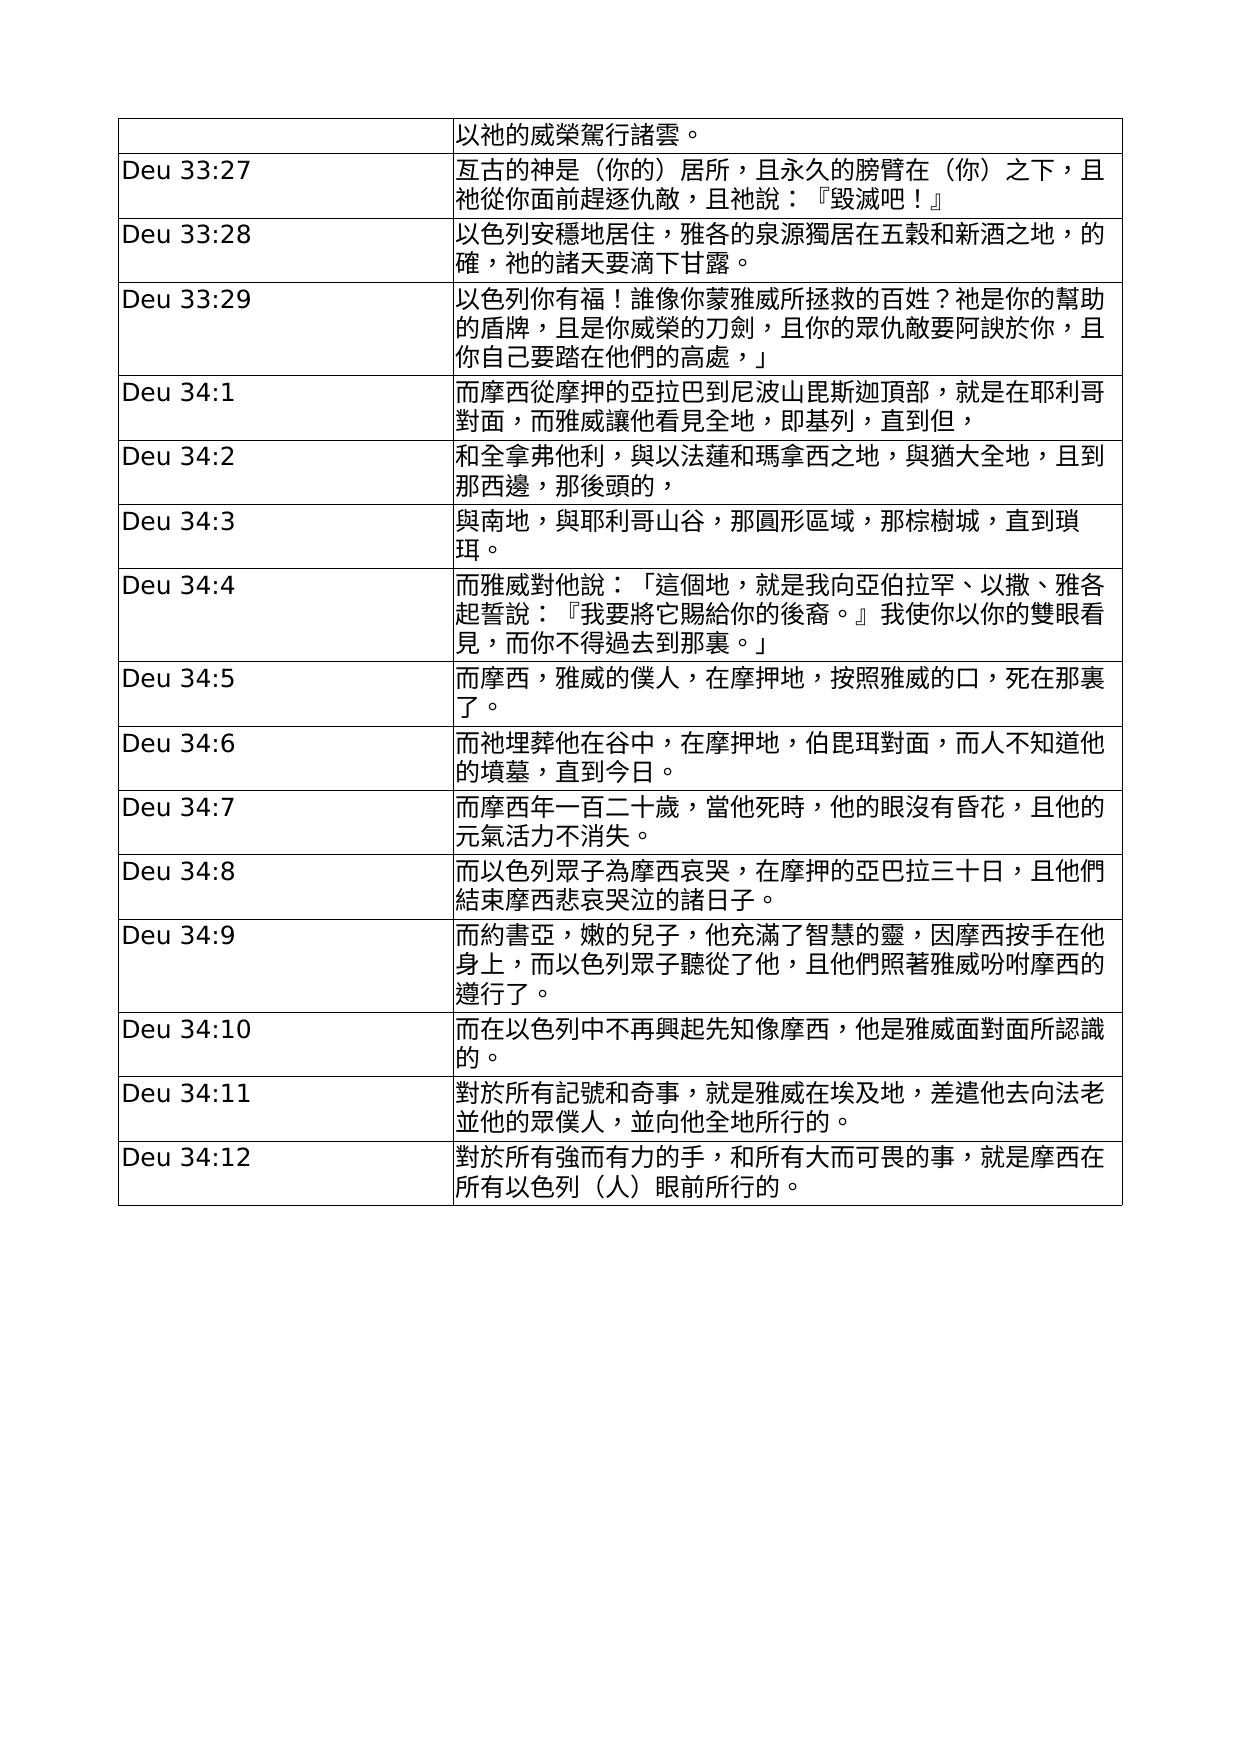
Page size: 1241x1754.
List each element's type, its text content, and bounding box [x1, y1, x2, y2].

table_cell 對於所有記號和奇事，就是雅威在埃及地，差遣他去向法老並他的眾僕人，並向他全地所行的。 [454, 1077, 1122, 1141]
table_cell 而摩西，雅威的僕人，在摩押地，按照雅威的口，死在那裏了。 [454, 662, 1122, 726]
table_cell 以祂的威榮駕行諸雲。 [454, 119, 1122, 153]
table_cell [119, 119, 453, 153]
table_cell Deu 34:5 [119, 662, 453, 726]
table_cell 以色列你有福！誰像你蒙雅威所拯救的百姓？祂是你的幫助的盾牌，且是你威榮的刀劍，且你的眾仇敵要阿諛於你，且你自己要踏在他們的高處，」 [454, 283, 1122, 375]
table_cell 而在以色列中不再興起先知像摩西，他是雅威面對面所認識的。 [454, 1013, 1122, 1076]
table_cell 而雅威對他說：「這個地，就是我向亞伯拉罕、以撒、雅各起誓說：『我要將它賜給你的後裔。』我使你以你的雙眼看見，而你不得過去到那裏。」 [454, 569, 1122, 661]
table_cell Deu 34:7 [119, 791, 453, 854]
table_cell Deu 33:29 [119, 283, 453, 375]
table_cell Deu 34:11 [119, 1077, 453, 1141]
table_cell 與南地，與耶利哥山谷，那圓形區域，那棕樹城，直到瑣珥。 [454, 505, 1122, 568]
table_cell 對於所有強而有力的手，和所有大而可畏的事，就是摩西在所有以色列（人）眼前所行的。 [454, 1142, 1122, 1205]
table_cell Deu 34:9 [119, 920, 453, 1012]
table_cell 而約書亞，嫩的兒子，他充滿了智慧的靈，因摩西按手在他身上，而以色列眾子聽從了他，且他們照著雅威吩咐摩西的遵行了。 [454, 920, 1122, 1012]
table_cell Deu 33:28 [119, 219, 453, 282]
table_cell 而祂埋葬他在谷中，在摩押地，伯毘珥對面，而人不知道他的墳墓，直到今日。 [454, 727, 1122, 790]
table_cell 而摩西年一百二十歲，當他死時，他的眼沒有昏花，且他的元氣活力不消失。 [454, 791, 1122, 854]
table_cell 和全拿弗他利，與以法蓮和瑪拿西之地，與猶大全地，且到那西邊，那後頭的， [454, 441, 1122, 504]
table_cell Deu 34:12 [119, 1142, 453, 1205]
table_cell 亙古的神是（你的）居所，且永久的膀臂在（你）之下，且祂從你面前趕逐仇敵，且祂說：『毀滅吧！』 [454, 154, 1122, 217]
table_cell 而以色列眾子為摩西哀哭，在摩押的亞巴拉三十日，且他們結束摩西悲哀哭泣的諸日子。 [454, 855, 1122, 918]
table_cell Deu 34:1 [119, 376, 453, 439]
table_cell Deu 34:6 [119, 727, 453, 790]
table_cell Deu 34:8 [119, 855, 453, 918]
table_cell Deu 34:10 [119, 1013, 453, 1076]
table_cell Deu 34:3 [119, 505, 453, 568]
table_cell 以色列安穩地居住，雅各的泉源獨居在五穀和新酒之地，的確，祂的諸天要滴下甘露。 [454, 219, 1122, 282]
table_cell Deu 33:27 [119, 154, 453, 217]
table_cell 而摩西從摩押的亞拉巴到尼波山毘斯迦頂部，就是在耶利哥對面，而雅威讓他看見全地，即基列，直到但， [454, 376, 1122, 439]
table_cell Deu 34:4 [119, 569, 453, 661]
table_cell Deu 34:2 [119, 441, 453, 504]
